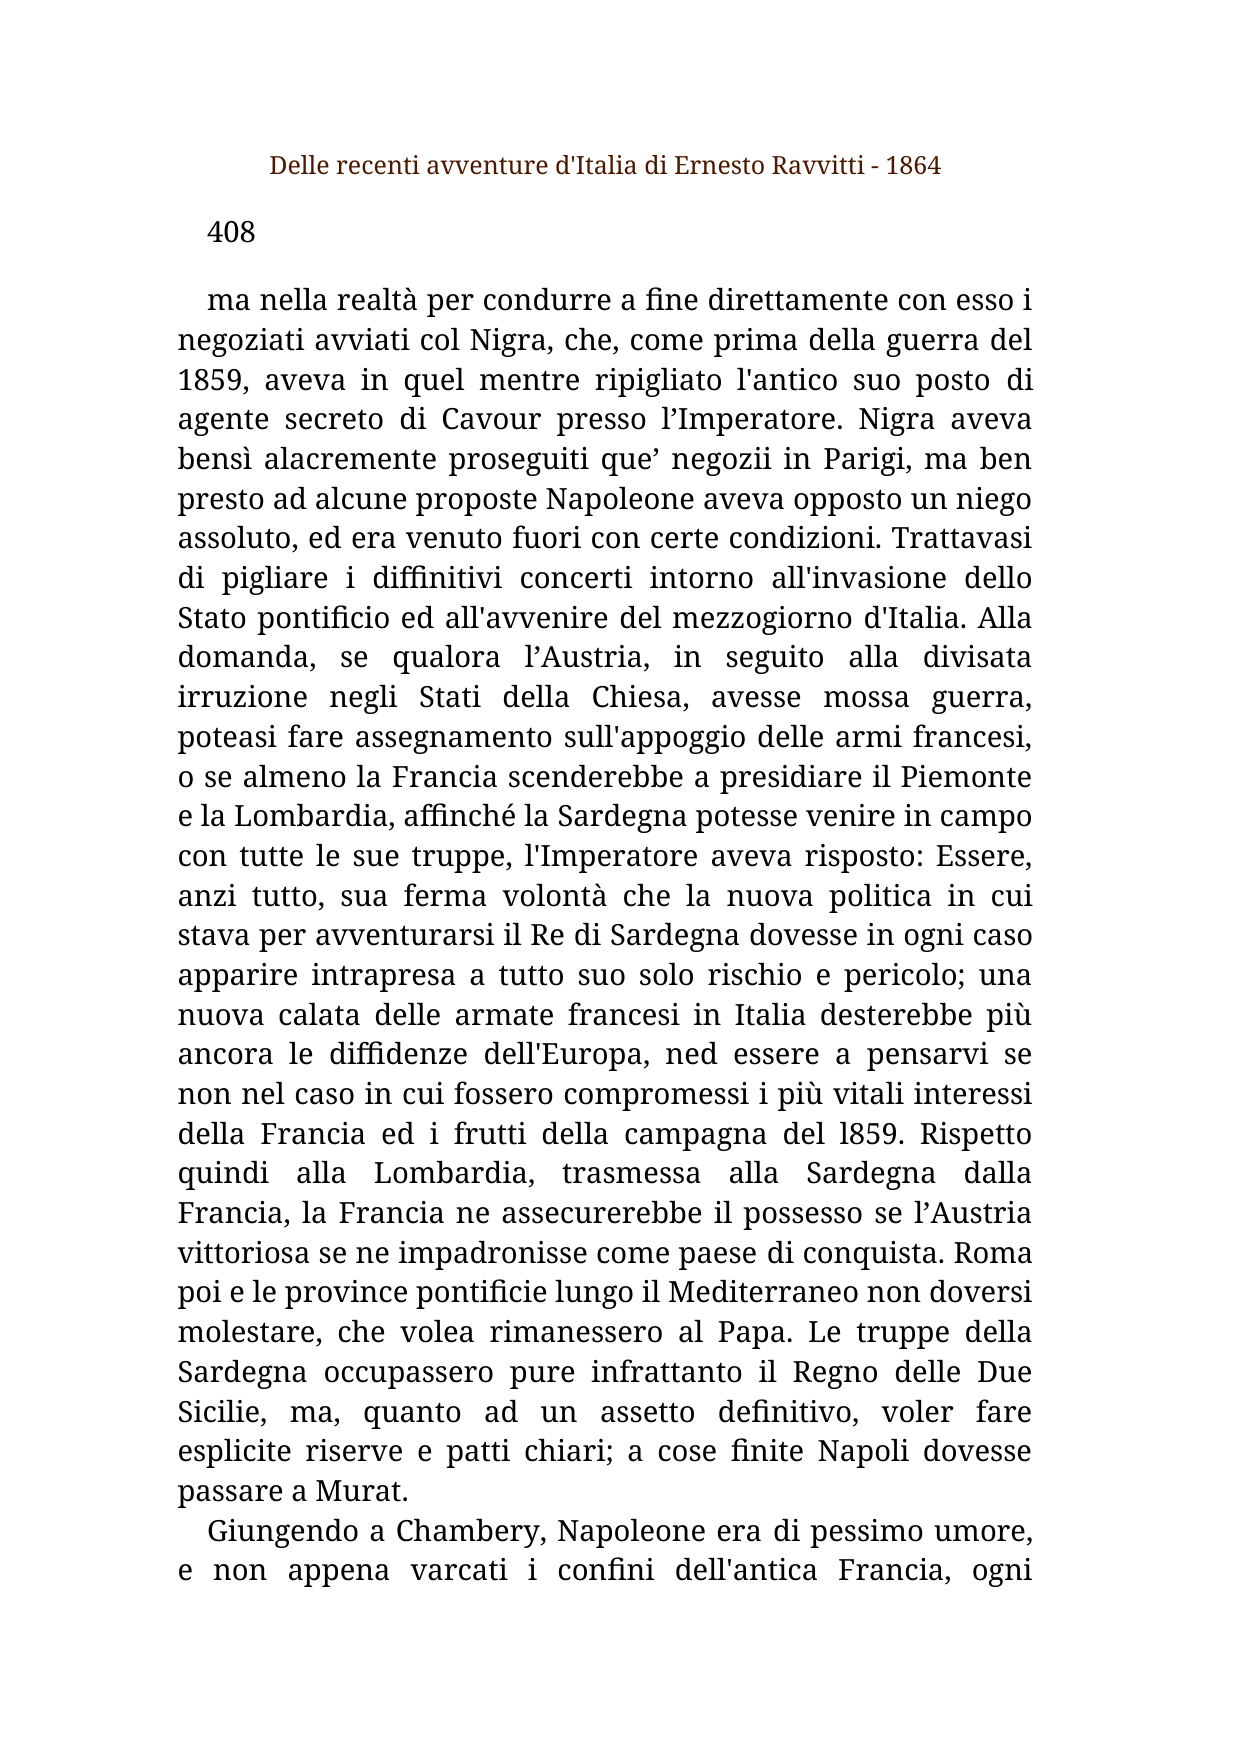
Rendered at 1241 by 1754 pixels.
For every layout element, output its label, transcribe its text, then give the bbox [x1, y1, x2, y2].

text ma nella realtà per condurre a fine direttamente con esso i negoziati avviati col Nigra, che, come prima della guerra del 1859, aveva in quel mentre ripigliato l'antico suo posto di agente secreto di Cavour presso l’Imperatore. Nigra aveva bensì alacremente proseguiti que’ negozii in Parigi, ma ben presto ad alcune proposte Napoleone aveva opposto un niego assoluto, ed era venuto fuori con certe condizioni. Trattavasi di pigliare i diffinitivi concerti intorno all'invasione dello Stato pontificio ed all'avvenire del mezzogiorno d'Italia. Alla domanda, se qualora l’Austria, in seguito alla divisata irruzione negli Stati della Chiesa, avesse mossa guerra, poteasi fare assegnamento sull'appoggio delle armi francesi, o se almeno la Francia scenderebbe a presidiare il Piemonte e la Lombardia, affinché la Sardegna potesse venire in campo con tutte le sue truppe, l'Imperatore aveva risposto: Essere, anzi tutto, sua ferma volontà che la nuova politica in cui stava per avventurarsi il Re di Sardegna dovesse in ogni caso apparire intrapresa a tutto suo solo rischio e pericolo; una nuova calata delle armate francesi in Italia desterebbe più ancora le diffidenze dell'Europa, ned essere a pensarvi se non nel caso in cui fossero compromessi i più vitali interessi della Francia ed i frutti della campagna del l859. Rispetto quindi alla Lombardia, trasmessa alla Sardegna dalla Francia, la Francia ne assecurerebbe il possesso se l’Austria vittoriosa se ne impadronisse come paese di conquista. Roma poi e le province pontificie lungo il Mediterraneo non doversi molestare, che volea rimanessero al Papa. Le truppe della Sardegna occupassero pure infrattanto il Regno delle Due Sicilie, ma, quanto ad un assetto definitivo, voler fare esplicite riserve e patti chiari; a cose finite Napoli dovesse passare a Murat. [177, 279, 1033, 1510]
text 408 [177, 211, 1033, 251]
text Giungendo a Chambery, Napoleone era di pessimo umore, e non appena varcati i confini dell'antica Francia, ogni [177, 1510, 1033, 1589]
